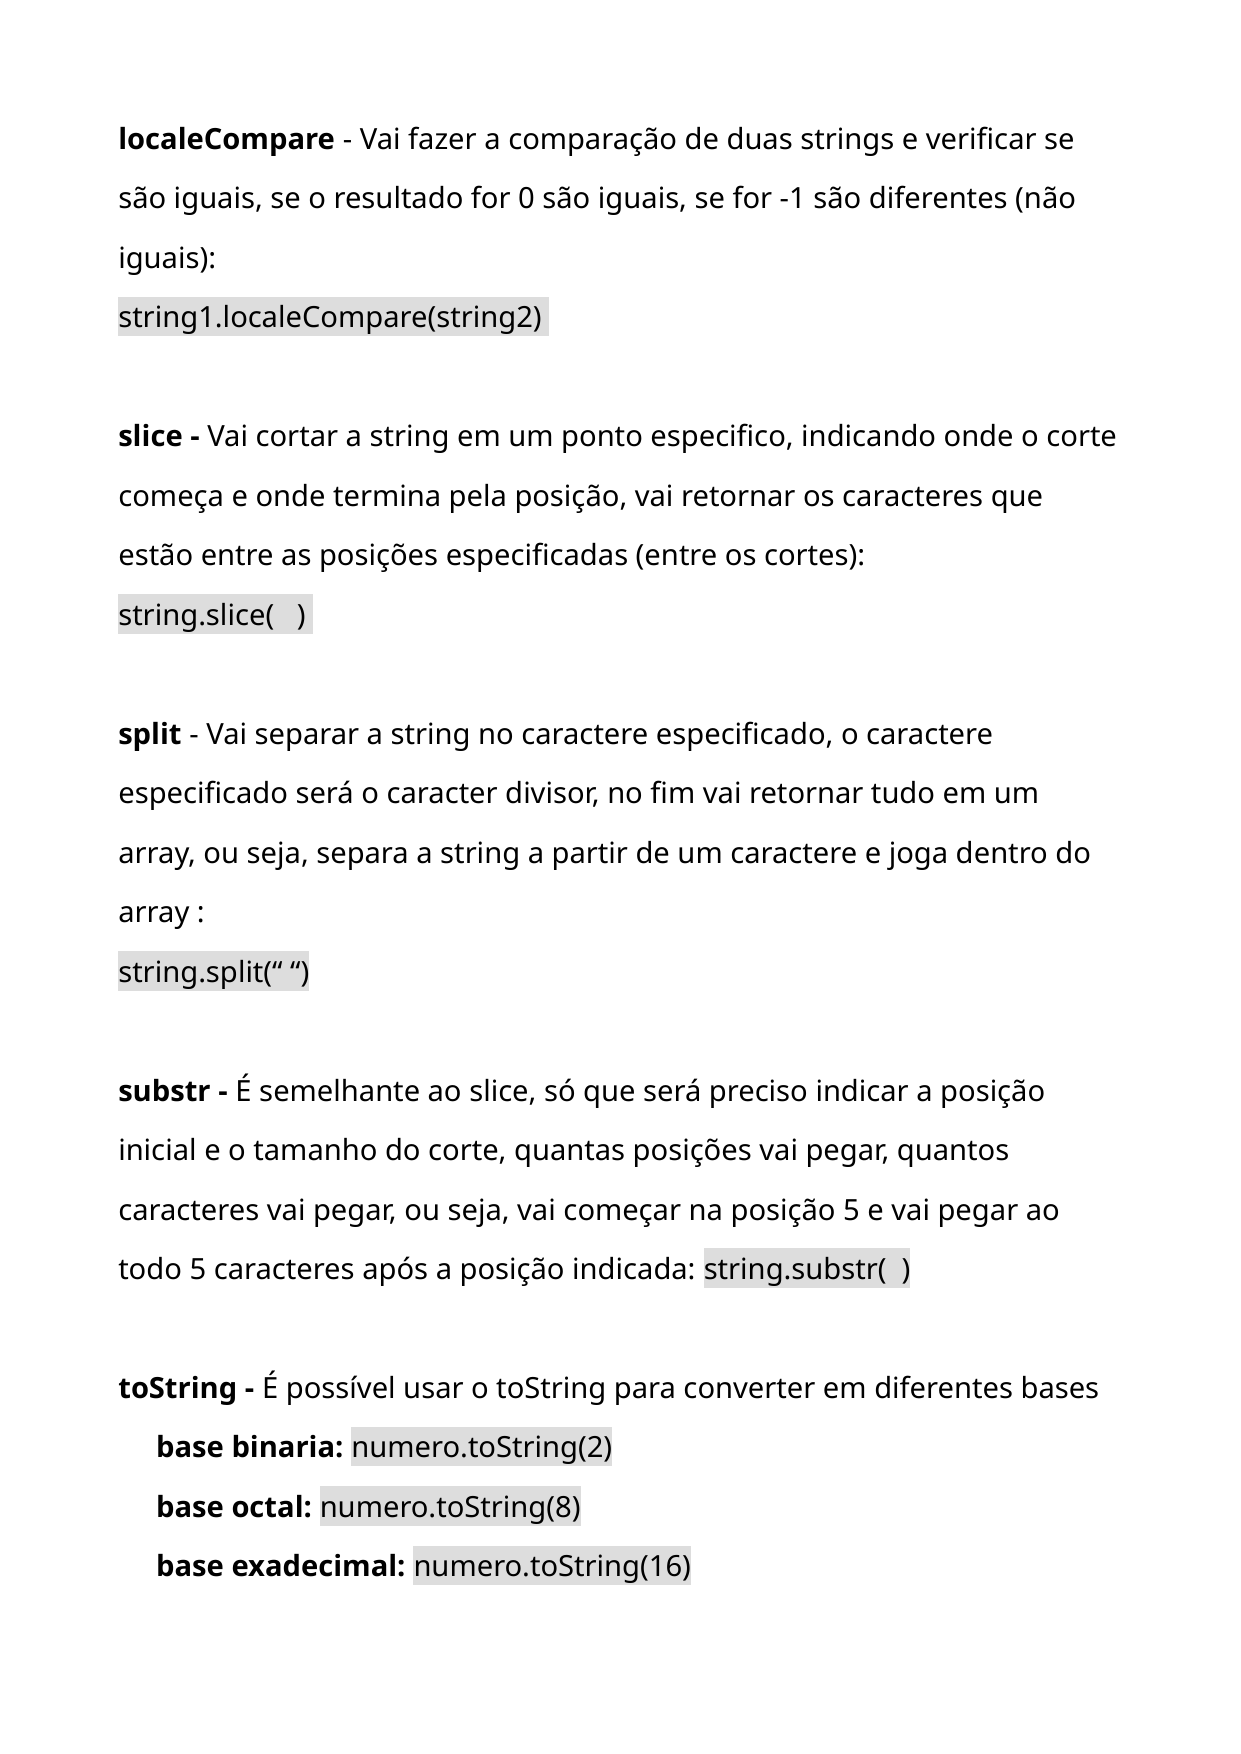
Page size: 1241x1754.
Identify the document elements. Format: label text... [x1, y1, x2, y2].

text string.split(“ “) [118, 951, 1122, 991]
text substr - É semelhante ao slice, só que será preciso indicar a posição inicial e o tamanho do corte, quantas posições vai pegar, quantos caracteres vai pegar, ou seja, vai começar na posição 5 e vai pegar ao todo 5 caracteres após a posição indicada: string.substr( ) [118, 1070, 1122, 1288]
text split - Vai separar a string no caractere especificado, o caractere especificado será o caracter divisor, no fim vai retornar tudo em um array, ou seja, separa a string a partir de um caractere e joga dentro do array : [118, 713, 1122, 931]
text localeCompare - Vai fazer a comparação de duas strings e verificar se são iguais, se o resultado for 0 são iguais, se for -1 são diferentes (não iguais): [118, 118, 1122, 277]
text string.slice( ) [118, 594, 1122, 634]
text string1.localeCompare(string2) [118, 297, 1122, 336]
text base binaria: numero.toString(2) [118, 1427, 1122, 1466]
text slice - Vai cortar a string em um ponto especifico, indicando onde o corte começa e onde termina pela posição, vai retornar os caracteres que estão entre as posições especificadas (entre os cortes): [118, 416, 1122, 574]
text toString - É possível usar o toString para converter em diferentes bases [118, 1367, 1122, 1407]
text base exadecimal: numero.toString(16) [118, 1546, 1122, 1585]
text base octal: numero.toString(8) [118, 1486, 1122, 1526]
